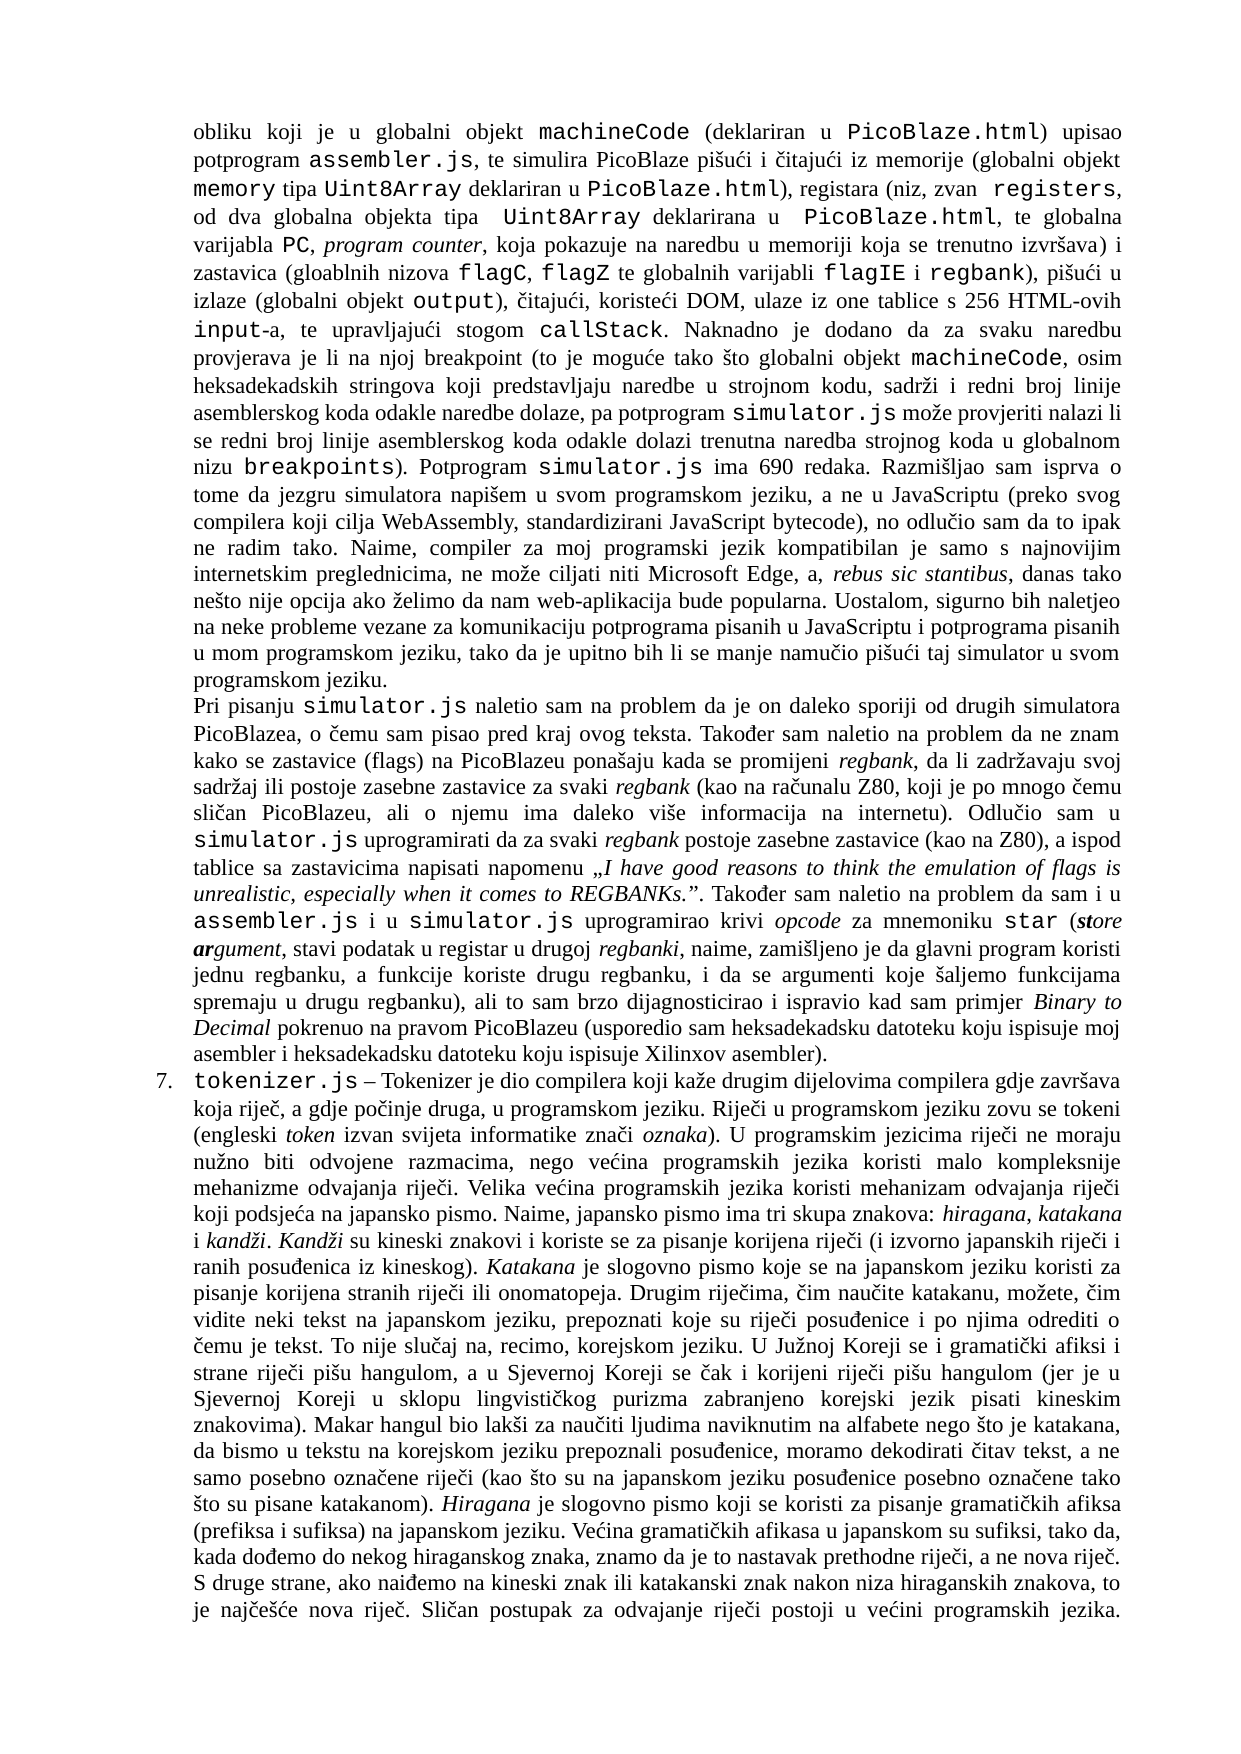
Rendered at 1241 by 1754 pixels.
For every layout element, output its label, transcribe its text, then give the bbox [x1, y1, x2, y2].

list Pri pisanju simulator.js naletio sam na problem da je on daleko sporiji od drugih simulatora PicoBlazea, o čemu sam pisao pred kraj ovog teksta. Također sam naletio na problem da ne znam kako se zastavice (flags) na PicoBlazeu ponašaju kada se promijeni regbank, da li zadržavaju svoj sadržaj ili postoje zasebne zastavice za svaki regbank (kao na računalu Z80, koji je po mnogo čemu sličan PicoBlazeu, ali o njemu ima daleko više informacija na internetu). Odlučio sam u simulator.js uprogramirati da za svaki regbank postoje zasebne zastavice (kao na Z80), a ispod tablice sa zastavicima napisati napomenu „I have good reasons to think the emulation of flags is unrealistic, especially when it comes to REGBANKs.”. Također sam naletio na problem da sam i u assembler.js i u simulator.js uprogramirao krivi opcode za mnemoniku star (store argument, stavi podatak u registar u drugoj regbanki, naime, zamišljeno je da glavni program koristi jednu regbanku, a funkcije koriste drugu regbanku, i da se argumenti koje šaljemo funkcijama spremaju u drugu regbanku), ali to sam brzo dijagnosticirao i ispravio kad sam primjer Binary to Decimal pokrenuo na pravom PicoBlazeu (usporedio sam heksadekadsku datoteku koju ispisuje moj asembler i heksadekadsku datoteku koju ispisuje Xilinxov asembler). [156, 692, 1122, 1067]
list tokenizer.js – Tokenizer je dio compilera koji kaže drugim dijelovima compilera gdje završava koja riječ, a gdje počinje druga, u programskom jeziku. Riječi u programskom jeziku zovu se tokeni (engleski token izvan svijeta informatike znači oznaka). U programskim jezicima riječi ne moraju nužno biti odvojene razmacima, nego većina programskih jezika koristi malo kompleksnije mehanizme odvajanja riječi. Velika većina programskih jezika koristi mehanizam odvajanja riječi koji podsjeća na japansko pismo. Naime, japansko pismo ima tri skupa znakova: hiragana, katakana i kandži. Kandži su kineski znakovi i koriste se za pisanje korijena riječi (i izvorno japanskih riječi i ranih posuđenica iz kineskog). Katakana je slogovno pismo koje se na japanskom jeziku koristi za pisanje korijena stranih riječi ili onomatopeja. Drugim riječima, čim naučite katakanu, možete, čim vidite neki tekst na japanskom jeziku, prepoznati koje su riječi posuđenice i po njima odrediti o čemu je tekst. To nije slučaj na, recimo, korejskom jeziku. U Južnoj Koreji se i gramatički afiksi i strane riječi pišu hangulom, a u Sjevernoj Koreji se čak i korijeni riječi pišu hangulom (jer je u Sjevernoj Koreji u sklopu lingvističkog purizma zabranjeno korejski jezik pisati kineskim znakovima). Makar hangul bio lakši za naučiti ljudima naviknutim na alfabete nego što je katakana, da bismo u tekstu na korejskom jeziku prepoznali posuđenice, moramo dekodirati čitav tekst, a ne samo posebno označene riječi (kao što su na japanskom jeziku posuđenice posebno označene tako što su pisane katakanom). Hiragana je slogovno pismo koji se koristi za pisanje gramatičkih afiksa (prefiksa i sufiksa) na japanskom jeziku. Većina gramatičkih afikasa u japanskom su sufiksi, tako da, kada dođemo do nekog hiraganskog znaka, znamo da je to nastavak prethodne riječi, a ne nova riječ. S druge strane, ako naiđemo na kineski znak ili katakanski znak nakon niza hiraganskih znakova, to je najčešće nova riječ. Sličan postupak za odvajanje riječi postoji u većini programskih jezika. [156, 1067, 1122, 1622]
list obliku koji je u globalni objekt machineCode (deklariran u PicoBlaze.html) upisao potprogram assembler.js, te simulira PicoBlaze pišući i čitajući iz memorije (globalni objekt memory tipa Uint8Array deklariran u PicoBlaze.html), registara (niz, zvan registers, od dva globalna objekta tipa Uint8Array deklarirana u PicoBlaze.html, te globalna varijabla PC, program counter, koja pokazuje na naredbu u memoriji koja se trenutno izvršava) i zastavica (gloablnih nizova flagC, flagZ te globalnih varijabli flagIE i regbank), pišući u izlaze (globalni objekt output), čitajući, koristeći DOM, ulaze iz one tablice s 256 HTML-ovih input-a, te upravljajući stogom callStack. Naknadno je dodano da za svaku naredbu provjerava je li na njoj breakpoint (to je moguće tako što globalni objekt machineCode, osim heksadekadskih stringova koji predstavljaju naredbe u strojnom kodu, sadrži i redni broj linije asemblerskog koda odakle naredbe dolaze, pa potprogram simulator.js može provjeriti nalazi li se redni broj linije asemblerskog koda odakle dolazi trenutna naredba strojnog koda u globalnom nizu breakpoints). Potprogram simulator.js ima 690 redaka. Razmišljao sam isprva o tome da jezgru simulatora napišem u svom programskom jeziku, a ne u JavaScriptu (preko svog compilera koji cilja WebAssembly, standardizirani JavaScript bytecode), no odlučio sam da to ipak ne radim tako. Naime, compiler za moj programski jezik kompatibilan je samo s najnovijim internetskim preglednicima, ne može ciljati niti Microsoft Edge, a, rebus sic stantibus, danas tako nešto nije opcija ako želimo da nam web-aplikacija bude popularna. Uostalom, sigurno bih naletjeo na neke probleme vezane za komunikaciju potprograma pisanih u JavaScriptu i potprograma pisanih u mom programskom jeziku, tako da je upitno bih li se manje namučio pišući taj simulator u svom programskom jeziku. [156, 118, 1122, 692]
